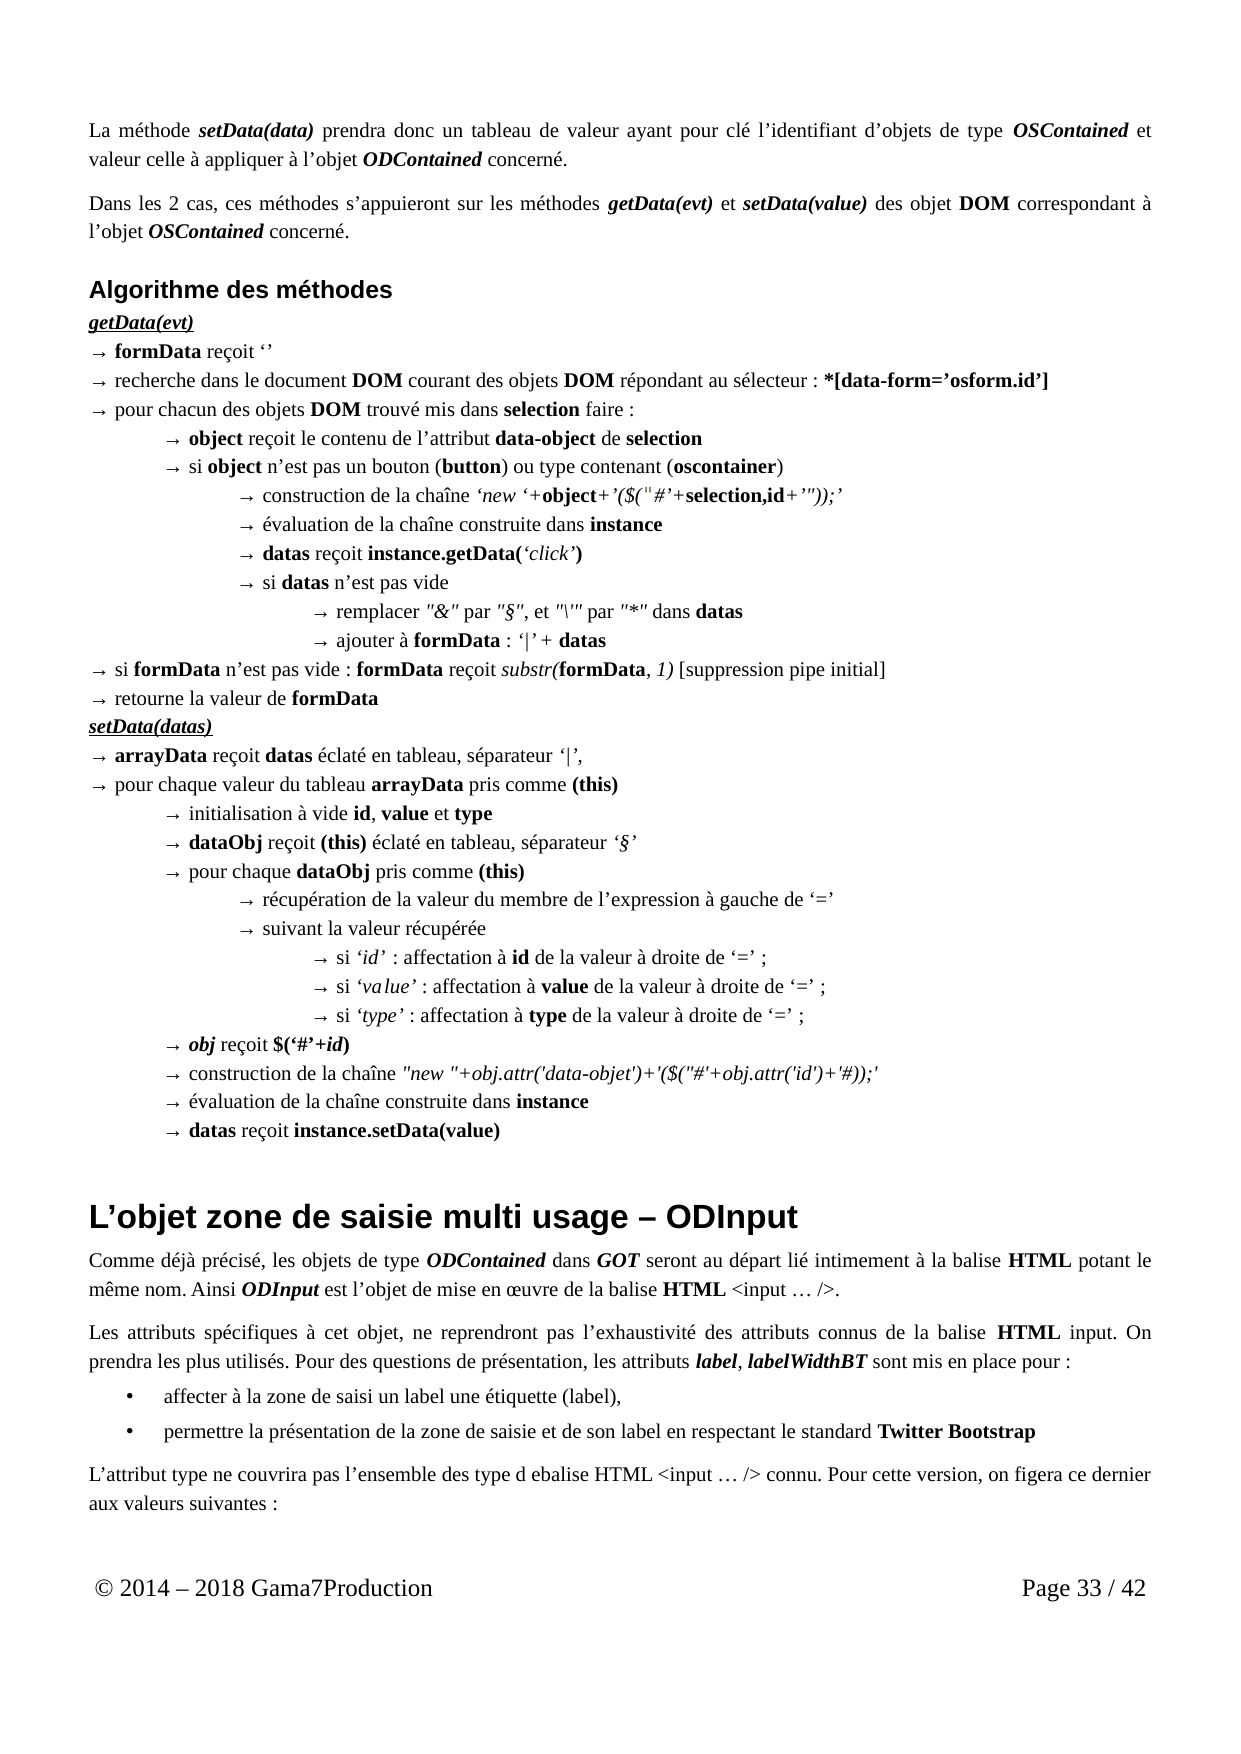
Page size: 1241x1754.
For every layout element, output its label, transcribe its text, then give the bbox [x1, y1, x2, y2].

text La méthode setData(data) prendra donc un tableau de valeur ayant pour clé l’identifiant d’objets de type OSContained et valeur celle à appliquer à l’objet ODContained concerné. [88, 118, 1152, 171]
text → si ‘va lue’ : affectation à value de la valeur à droite de ‘=’ ; [88, 974, 1152, 998]
text → recherche dans le document DOM courant des objets DOM répondant au sélecteur : *[data-form=’osform.id’] [88, 368, 1152, 392]
text → évaluation de la chaîne construite dans instance [88, 512, 1152, 536]
text → object reçoit le contenu de l’attribut data-object de selection [88, 425, 1152, 449]
text → remplacer "&" par "§", et "\'" par "*" dans datas [88, 599, 1152, 623]
text → retourne la valeur de formData [88, 685, 1152, 709]
text → ajouter à formData : ‘|’ + datas [88, 628, 1152, 652]
text → suivant la valeur récupérée [88, 916, 1152, 940]
list affecter à la zone de saisi un label une étiquette (label), [126, 1384, 1152, 1408]
text → si ‘id’ : affectation à id de la valeur à droite de ‘=’ ; [88, 945, 1152, 969]
subtitle Algorithme des méthodes [88, 275, 1152, 304]
text → si object n’est pas un bouton (button) ou type contenant (oscontainer) [88, 454, 1152, 478]
subtitle L’objet zone de saisie multi usage – ODInput [88, 1197, 1152, 1235]
list permettre la présentation de la zone de saisie et de son label en respectant le standard Twitter Bootstrap [126, 1419, 1152, 1443]
text → récupération de la valeur du membre de l’expression à gauche de ‘=’ [88, 887, 1152, 911]
text → construction de la chaîne "new "+obj.attr('data-objet')+'($("#'+obj.attr('id')+'#));' [88, 1061, 1152, 1084]
text → dataObj reçoit (this) éclaté en tableau, séparateur ‘§’ [88, 830, 1152, 854]
text → pour chacun des objets DOM trouvé mis dans selection faire : [88, 397, 1152, 421]
text setData(datas) [88, 714, 1152, 738]
text → si ‘type’ : affectation à type de la valeur à droite de ‘=’ ; [88, 1003, 1152, 1027]
text → datas reçoit instance.setData(value) [88, 1118, 1152, 1142]
text Comme déjà précisé, les objets de type ODContained dans GOT seront au départ lié intimement à la balise HTML potant le même nom. Ainsi ODInput est l’objet de mise en œuvre de la balise HTML <input … />. [88, 1248, 1152, 1301]
text L’attribut type ne couvrira pas l’ensemble des type d ebalise HTML <input … /> connu. Pour cette version, on figera ce dernier aux valeurs suivantes : [88, 1462, 1152, 1515]
text → datas reçoit instance.getData(‘click’) [88, 541, 1152, 565]
text getData(evt) [88, 310, 1152, 334]
text Dans les 2 cas, ces méthodes s’appuieront sur les méthodes getData(evt) et setData(value) des objet DOM correspondant à l’objet OSContained concerné. [88, 190, 1152, 243]
text Les attributs spécifiques à cet objet, ne reprendront pas l’exhaustivité des attributs connus de la balise HTML input. On prendra les plus utilisés. Pour des questions de présentation, les attributs label, labelWidthBT sont mis en place pour : [88, 1320, 1152, 1373]
text → obj reçoit $(‘#’+id) [88, 1032, 1152, 1056]
text → construction de la chaîne ‘new ‘+object+’($("#’+selection,id+’"));’ [88, 483, 1152, 507]
text → si datas n’est pas vide [88, 570, 1152, 594]
text → si formData n’est pas vide : formData reçoit substr(formData, 1) [suppression pipe initial] [88, 657, 1152, 681]
text → évaluation de la chaîne construite dans instance [88, 1089, 1152, 1113]
text → pour chaque dataObj pris comme (this) [88, 858, 1152, 883]
text → formData reçoit ‘’ [88, 339, 1152, 363]
text → initialisation à vide id, value et type [88, 801, 1152, 825]
text → pour chaque valeur du tableau arrayData pris comme (this) [88, 772, 1152, 796]
text → arrayData reçoit datas éclaté en tableau, séparateur ‘|’, [88, 743, 1152, 767]
